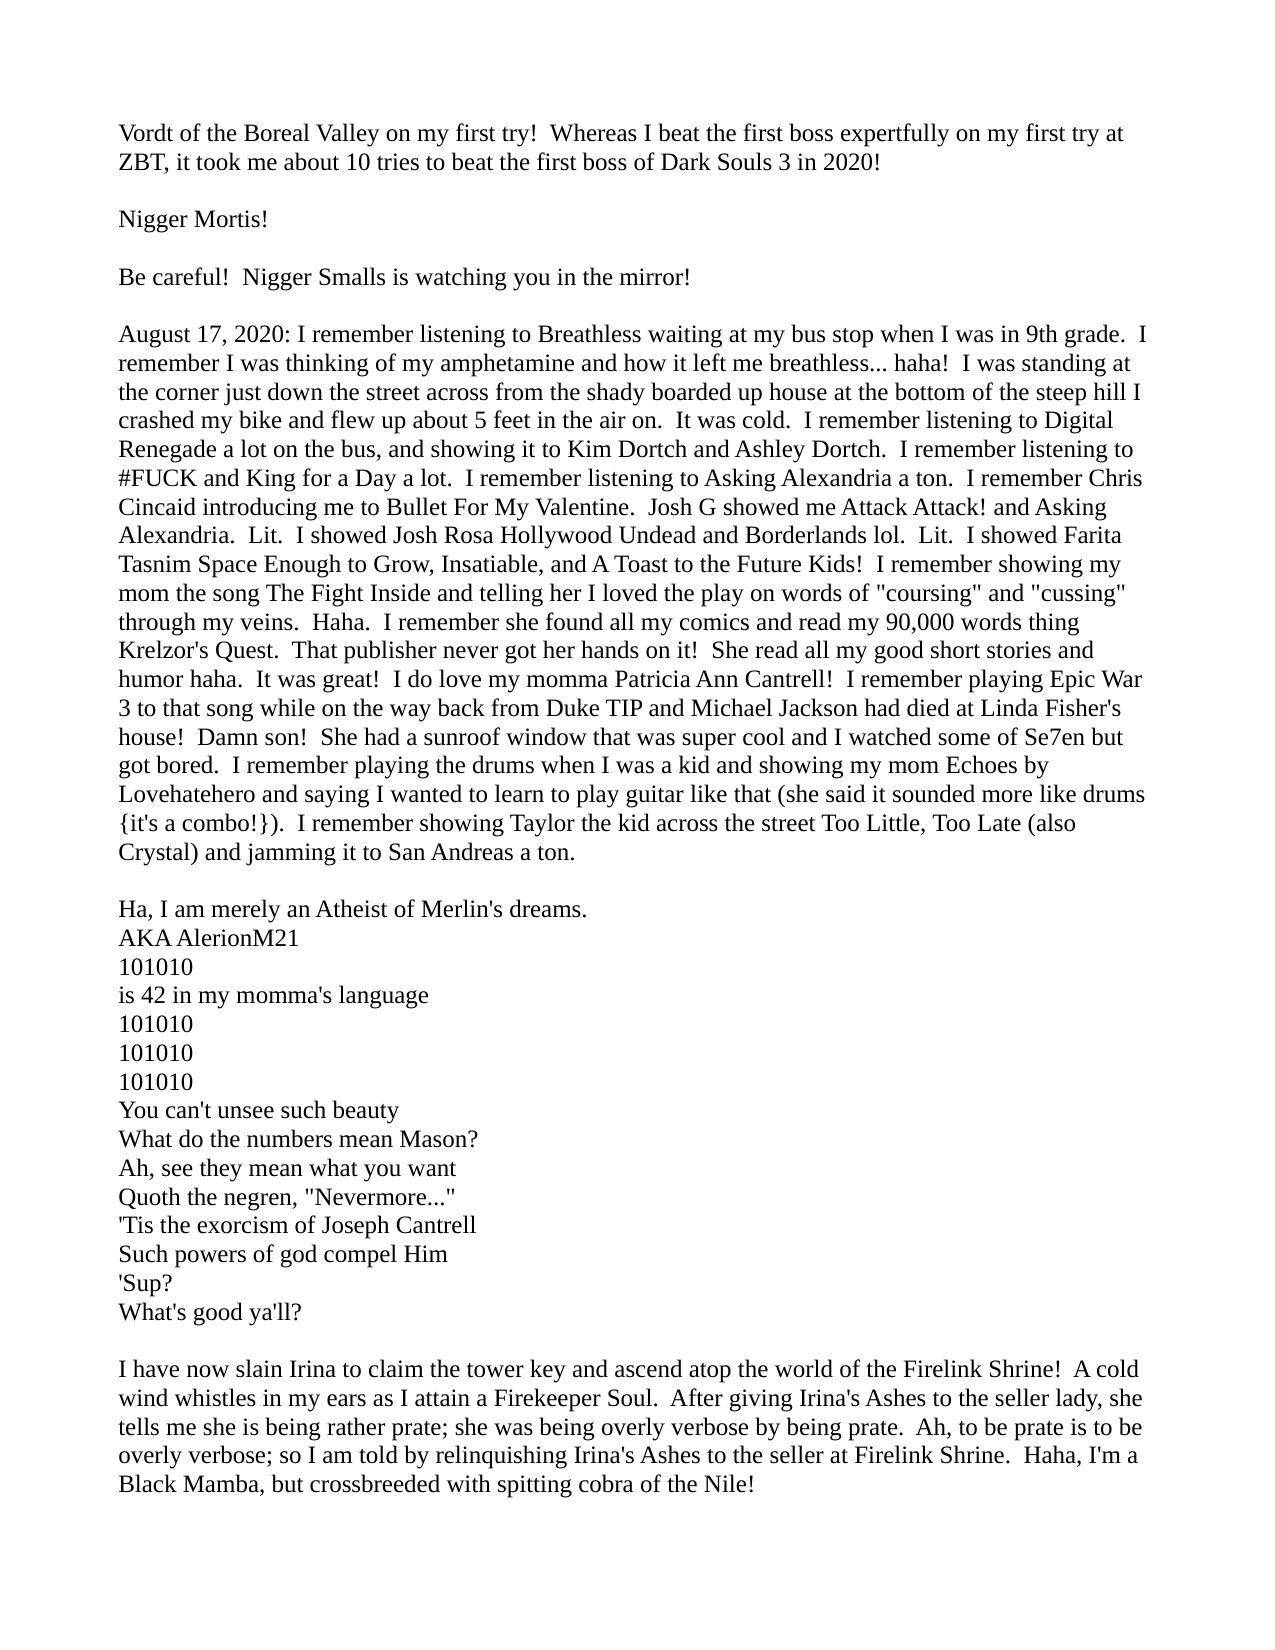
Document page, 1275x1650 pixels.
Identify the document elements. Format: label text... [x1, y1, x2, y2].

text Vordt of the Boreal Valley on my first try! Whereas I beat the first boss expertfully on my first try at ZBT, it took me about 10 tries to beat the first boss of Dark Souls 3 in 2020! [118, 118, 1157, 176]
text Quoth the negren, "Nevermore..." [118, 1182, 1157, 1211]
text is 42 in my momma's language [118, 981, 1157, 1009]
text 101010 [118, 1038, 1157, 1067]
text 101010 [118, 1067, 1157, 1096]
text 'Tis the exorcism of Joseph Cantrell [118, 1211, 1157, 1239]
text Ah, see they mean what you want [118, 1153, 1157, 1182]
text AKA AlerionM21 [118, 923, 1157, 952]
text You can't unsee such beauty [118, 1096, 1157, 1124]
text 101010 [118, 952, 1157, 981]
text 'Sup? [118, 1268, 1157, 1297]
text Ha, I am merely an Atheist of Merlin's dreams. [118, 894, 1157, 923]
text What do the numbers mean Mason? [118, 1124, 1157, 1153]
text Be careful! Nigger Smalls is watching you in the mirror! [118, 262, 1157, 291]
text Nigger Mortis! [118, 204, 1157, 233]
text 101010 [118, 1009, 1157, 1038]
text I have now slain Irina to claim the tower key and ascend atop the world of the Firelink Shrine! A cold wind whistles in my ears as I attain a Firekeeper Soul. After giving Irina's Ashes to the seller lady, she tells me she is being rather prate; she was being overly verbose by being prate. Ah, to be prate is to be overly verbose; so I am told by relinquishing Irina's Ashes to the seller at Firelink Shrine. Haha, I'm a Black Mamba, but crossbreeded with spitting cobra of the Nile! [118, 1354, 1157, 1498]
text Such powers of god compel Him [118, 1239, 1157, 1268]
text August 17, 2020: I remember listening to Breathless waiting at my bus stop when I was in 9th grade. I remember I was thinking of my amphetamine and how it left me breathless... haha! I was standing at the corner just down the street across from the shady boarded up house at the bottom of the steep hill I crashed my bike and flew up about 5 feet in the air on. It was cold. I remember listening to Digital Renegade a lot on the bus, and showing it to Kim Dortch and Ashley Dortch. I remember listening to #FUCK and King for a Day a lot. I remember listening to Asking Alexandria a ton. I remember Chris Cincaid introducing me to Bullet For My Valentine. Josh G showed me Attack Attack! and Asking Alexandria. Lit. I showed Josh Rosa Hollywood Undead and Borderlands lol. Lit. I showed Farita Tasnim Space Enough to Grow, Insatiable, and A Toast to the Future Kids! I remember showing my mom the song The Fight Inside and telling her I loved the play on words of "coursing" and "cussing" through my veins. Haha. I remember she found all my comics and read my 90,000 words thing Krelzor's Quest. That publisher never got her hands on it! She read all my good short stories and humor haha. It was great! I do love my momma Patricia Ann Cantrell! I remember playing Epic War 3 to that song while on the way back from Duke TIP and Michael Jackson had died at Linda Fisher's house! Damn son! She had a sunroof window that was super cool and I watched some of Se7en but got bored. I remember playing the drums when I was a kid and showing my mom Echoes by Lovehatehero and saying I wanted to learn to play guitar like that (she said it sounded more like drums {it's a combo!}). I remember showing Taylor the kid across the street Too Little, Too Late (also Crystal) and jamming it to San Andreas a ton. [118, 319, 1157, 866]
text What's good ya'll? [118, 1297, 1157, 1326]
